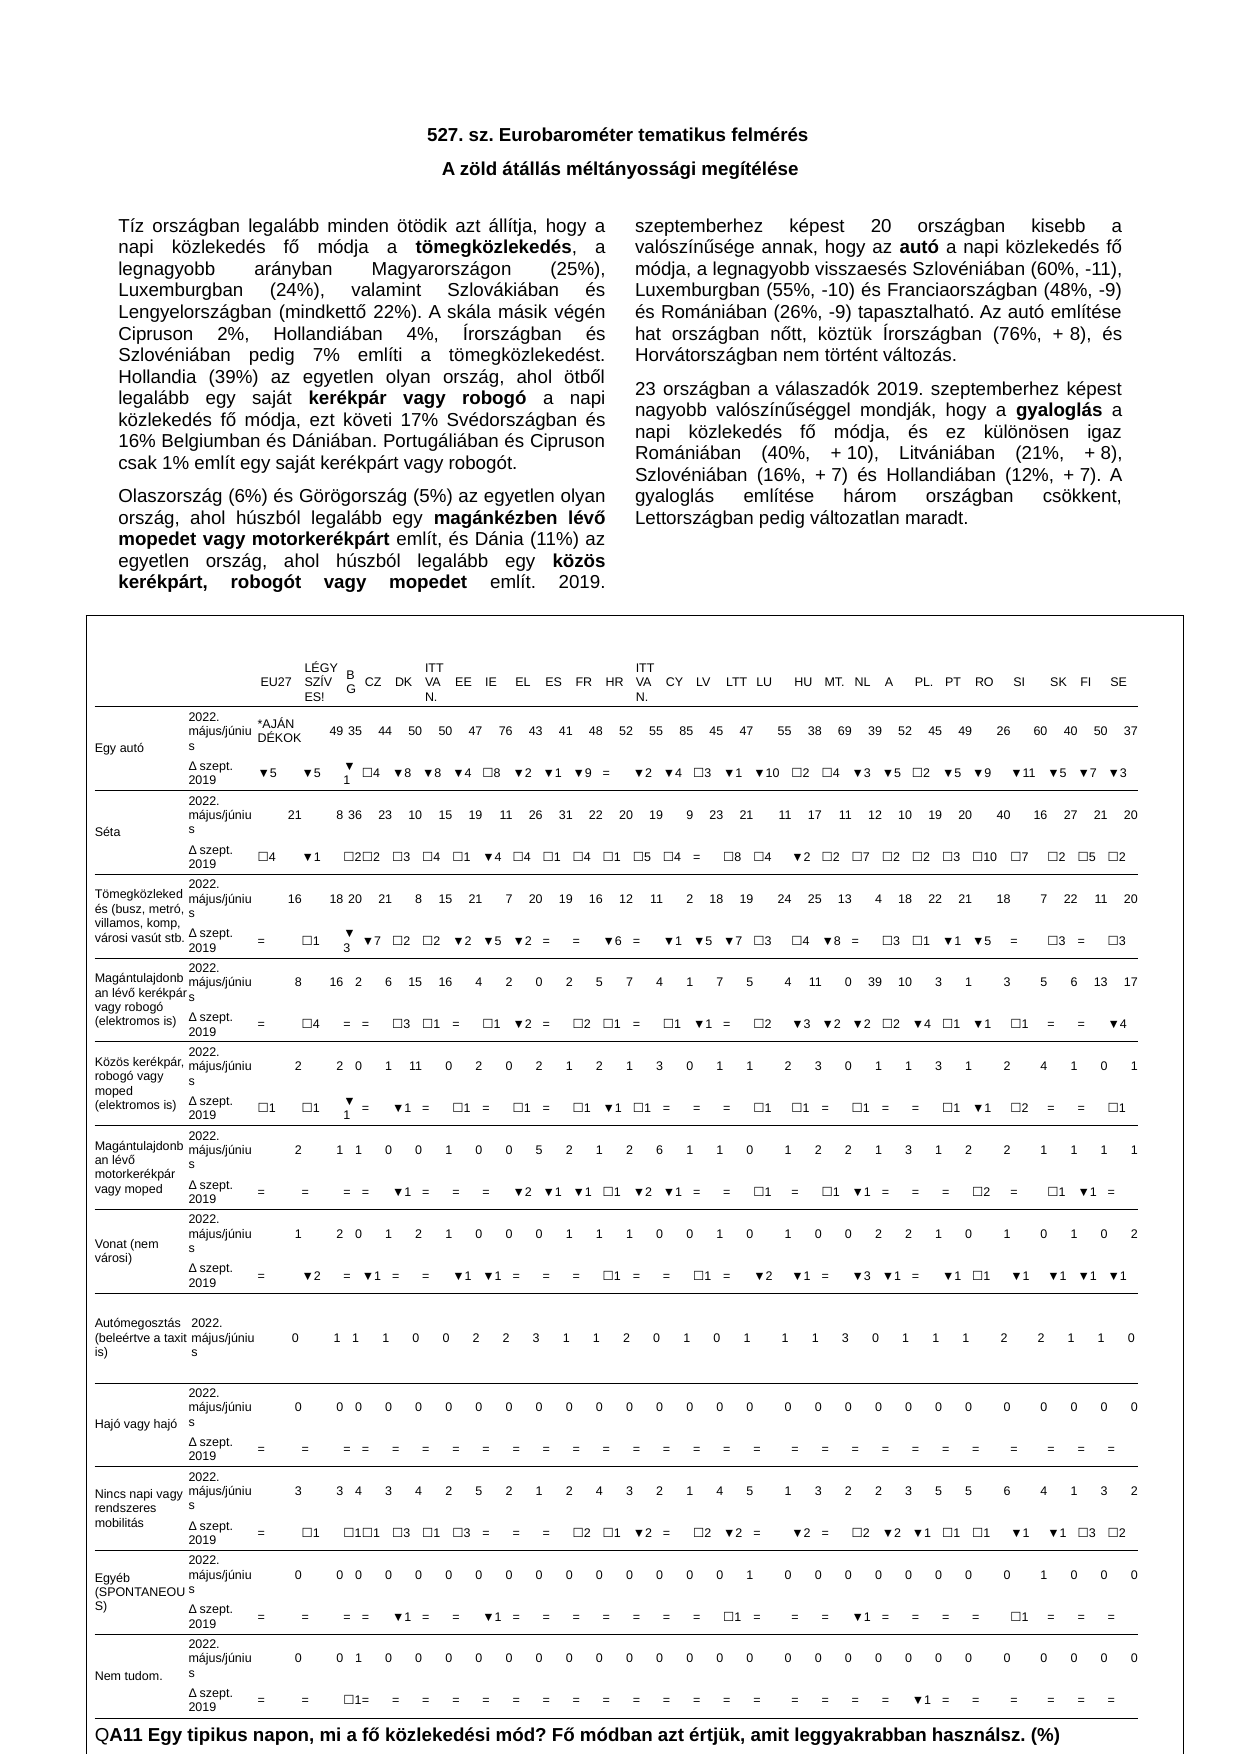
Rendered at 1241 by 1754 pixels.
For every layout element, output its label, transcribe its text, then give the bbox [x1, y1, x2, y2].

table_cell 1 [1107, 1126, 1137, 1174]
table_cell = [791, 1174, 821, 1209]
table_cell 0 [912, 1384, 942, 1431]
table_cell 2 [512, 1042, 542, 1091]
table_cell ▼5 [693, 923, 723, 958]
table_cell ☐4 [821, 756, 851, 790]
table_cell 1 [1047, 1042, 1077, 1091]
table_cell 1 [912, 1210, 942, 1258]
table_cell Δ szept. 2019 [188, 1174, 257, 1209]
table_cell 1 [972, 1210, 1010, 1258]
table_cell [1010, 1362, 1047, 1382]
table_cell 0 [663, 1210, 693, 1258]
table_cell ▼2 [633, 1174, 663, 1209]
table_cell ▼1 [912, 1515, 942, 1550]
table_cell 0 [512, 1384, 542, 1431]
table_cell = [301, 1683, 343, 1717]
table_cell [663, 1294, 693, 1313]
table_cell 0 [482, 1042, 512, 1091]
table_cell ▼1 [791, 1258, 821, 1293]
table_cell ▼1 [603, 1091, 633, 1125]
table_cell ▼8 [392, 756, 422, 790]
table_cell 2 [258, 1126, 301, 1174]
table_cell ▼1 [912, 1683, 942, 1717]
table_cell = [422, 1174, 452, 1209]
table_cell ▼4 [482, 839, 512, 874]
table_cell 0 [791, 1635, 821, 1683]
table_header MT. [821, 658, 851, 706]
table_cell = [882, 1174, 912, 1209]
table_cell = [573, 1258, 602, 1293]
table_cell 5 [723, 1467, 753, 1515]
table_cell 11 [821, 791, 851, 839]
table_cell 0 [573, 1635, 602, 1683]
table_cell 0 [851, 1551, 882, 1599]
table_cell 0 [693, 1313, 723, 1362]
table_cell = [663, 1599, 693, 1634]
table_cell [1047, 1362, 1077, 1382]
table_cell 7 [482, 875, 512, 923]
table_cell ☐3 [753, 923, 791, 958]
table_cell = [1047, 1683, 1077, 1717]
table_cell 0 [851, 1635, 882, 1683]
table_header EL [512, 658, 542, 706]
table_cell ☐3 [693, 756, 723, 790]
table_cell ▼3 [851, 1258, 882, 1293]
table_cell Egyéb (SPONTANEOUS) [95, 1551, 188, 1634]
table_cell 0 [422, 1635, 452, 1683]
table_cell = [573, 1431, 602, 1466]
table_cell ☐2 [693, 1515, 723, 1550]
table_cell 10 [882, 959, 912, 1007]
table_cell 0 [821, 959, 851, 1007]
table_cell ▼8 [821, 923, 851, 958]
table_cell 1 [882, 1042, 912, 1091]
table_cell ▼2 [753, 1258, 791, 1293]
table_header IE [482, 658, 512, 706]
table_cell 2 [942, 1126, 972, 1174]
table_cell [882, 1294, 912, 1313]
table_cell [912, 1294, 942, 1313]
table_cell 0 [482, 1551, 512, 1599]
table_cell 2 [301, 1042, 343, 1091]
table_cell 0 [912, 1551, 942, 1599]
table_cell 47 [452, 707, 482, 756]
table_cell 0 [482, 1635, 512, 1683]
table_cell = [723, 1258, 753, 1293]
table_cell = [542, 1431, 572, 1466]
table_cell 2 [542, 1126, 572, 1174]
table_cell 5 [512, 1126, 542, 1174]
table_cell 9 [663, 791, 693, 839]
table_cell ☐1 [663, 1007, 693, 1041]
table_cell = [1107, 1683, 1137, 1717]
table_cell ☐1 [343, 1683, 362, 1717]
table_cell ▼2 [723, 1515, 753, 1550]
table_cell ☐2 [753, 1007, 791, 1041]
table_header [188, 658, 257, 706]
table_cell 0 [1107, 1384, 1137, 1431]
table_cell = [343, 1431, 362, 1466]
table_cell = [343, 1007, 362, 1041]
table_cell 2 [573, 1042, 602, 1091]
table_cell ▼2 [791, 1515, 821, 1550]
table_cell 23 [362, 791, 392, 839]
text [87, 616, 1183, 1754]
table_cell [301, 1294, 343, 1313]
table_cell [603, 1362, 633, 1382]
table_cell ☐2 [343, 839, 362, 874]
table_cell [912, 1362, 942, 1382]
table_cell 44 [362, 707, 392, 756]
table_cell ☐1 [1010, 1599, 1047, 1634]
table_cell Magántulajdonban lévő motorkerékpár vagy moped [95, 1126, 188, 1209]
table_cell 0 [942, 1551, 972, 1599]
table_cell = [362, 1431, 392, 1466]
table_cell Egy autó [95, 707, 188, 790]
table_cell 50 [392, 707, 422, 756]
table_cell 26 [972, 707, 1010, 756]
table_cell ☐1 [362, 1515, 392, 1550]
table_cell 0 [603, 1384, 633, 1431]
table_cell = [821, 1683, 851, 1717]
table_cell 0 [633, 1635, 663, 1683]
table_cell 1 [723, 1313, 753, 1362]
table_cell 1 [693, 1126, 723, 1174]
table_cell ☐1 [258, 1091, 301, 1125]
table_cell 1 [362, 1042, 392, 1091]
table_cell 0 [633, 1551, 663, 1599]
table_cell = [452, 1007, 482, 1041]
table_cell = [362, 1683, 392, 1717]
table_cell 0 [422, 1384, 452, 1431]
table_cell 2 [422, 1467, 452, 1515]
table_cell = [851, 1683, 882, 1717]
table_cell 0 [723, 1635, 753, 1683]
table_cell 1 [542, 1313, 572, 1362]
table_cell ☐2 [392, 923, 422, 958]
table_cell 20 [1107, 875, 1137, 923]
table_cell 8 [392, 875, 422, 923]
table_cell 2 [1107, 1467, 1137, 1515]
table_cell 2 [851, 1467, 882, 1515]
table_cell ▼5 [942, 756, 972, 790]
table_cell ▼2 [882, 1515, 912, 1550]
table_cell ☐1 [942, 1091, 972, 1125]
table_cell = [573, 1683, 602, 1717]
table_cell 5 [573, 959, 602, 1007]
table_cell [942, 1294, 972, 1313]
table_cell = [633, 1258, 663, 1293]
table_cell 0 [1077, 1042, 1107, 1091]
table_cell 13 [1077, 959, 1107, 1007]
table_cell 8 [301, 791, 343, 839]
table_cell ☐3 [392, 1515, 422, 1550]
table_cell 2022. május/június [188, 1467, 257, 1515]
table_cell ☐1 [422, 1007, 452, 1041]
table_cell = [663, 1258, 693, 1293]
table_cell ▼1 [392, 1091, 422, 1125]
table_cell ▼1 [693, 1007, 723, 1041]
table_header ES [542, 658, 572, 706]
table_cell 16 [422, 959, 452, 1007]
table_cell [791, 1362, 821, 1382]
table_cell 2 [972, 1313, 1010, 1362]
table_cell ☐1 [791, 1091, 821, 1125]
table_cell = [452, 1599, 482, 1634]
table_cell = [301, 1599, 343, 1634]
table_cell ▼1 [362, 1258, 392, 1293]
table_cell ▼2 [512, 756, 542, 790]
table_cell 1 [753, 1126, 791, 1174]
table_cell 21 [1077, 791, 1107, 839]
table_cell 3 [912, 1042, 942, 1091]
table_cell 22 [573, 791, 602, 839]
table_cell 20 [343, 875, 362, 923]
table_cell ▼4 [1107, 1007, 1137, 1041]
table_cell 2 [1010, 1313, 1047, 1362]
table_cell 0 [422, 1042, 452, 1091]
table_cell 0 [392, 1384, 422, 1431]
table_cell ☐1 [603, 839, 633, 874]
table_cell 1 [663, 959, 693, 1007]
table_cell 7 [603, 959, 633, 1007]
table_cell 12 [851, 791, 882, 839]
table_cell ▼9 [573, 756, 602, 790]
table_cell = [1077, 1091, 1107, 1125]
table_cell = [912, 1174, 942, 1209]
table_cell = [663, 1683, 693, 1717]
table_cell 20 [603, 791, 633, 839]
table_cell [362, 1362, 392, 1382]
table_cell = [882, 1091, 912, 1125]
table_header ITT VAN. [633, 658, 663, 706]
table_cell 0 [603, 1551, 633, 1599]
table_cell 1 [1047, 1126, 1077, 1174]
table_cell = [1047, 1007, 1077, 1041]
table_cell Vonat (nem városi) [95, 1210, 188, 1293]
table_cell ▼9 [972, 756, 1010, 790]
table_cell ☐2 [821, 839, 851, 874]
table_cell ▼1 [942, 923, 972, 958]
table_cell = [693, 1431, 723, 1466]
table_header CZ [362, 658, 392, 706]
table_cell ▼1 [882, 1258, 912, 1293]
table_cell 4 [343, 1467, 362, 1515]
table_cell 0 [542, 1384, 572, 1431]
table_cell 4 [851, 875, 882, 923]
table_cell = [1077, 1599, 1107, 1634]
table_cell ☐1 [452, 839, 482, 874]
table_cell 1 [693, 1210, 723, 1258]
table_cell 0 [1047, 1384, 1077, 1431]
table_cell 2022. május/június [188, 875, 257, 923]
table_cell = [452, 1683, 482, 1717]
table_cell 1 [258, 1210, 301, 1258]
table_cell = [882, 1431, 912, 1466]
table_cell ▼7 [362, 923, 392, 958]
table_cell 2 [603, 1313, 633, 1362]
table_cell 12 [603, 875, 633, 923]
table_cell = [1010, 1174, 1047, 1209]
table_cell 0 [301, 1551, 343, 1599]
table_cell ☐1 [452, 1091, 482, 1125]
table_cell 47 [723, 707, 753, 756]
table_cell 1 [542, 1210, 572, 1258]
table_cell ▼1 [1077, 1174, 1107, 1209]
table_cell = [512, 1258, 542, 1293]
table_cell Hajó vagy hajó [95, 1384, 188, 1466]
table_cell [188, 1362, 257, 1382]
table_cell 0 [882, 1635, 912, 1683]
table_cell 0 [512, 1551, 542, 1599]
table_cell ☐5 [633, 839, 663, 874]
table_cell = [791, 1599, 821, 1634]
table_cell [301, 1362, 343, 1382]
table_cell ☐4 [753, 839, 791, 874]
table_cell ▼4 [452, 756, 482, 790]
table_cell = [942, 1683, 972, 1717]
table_cell 0 [791, 1384, 821, 1431]
table_cell ▼3 [851, 756, 882, 790]
table_header RO [972, 658, 1010, 706]
table_cell [851, 1294, 882, 1313]
table_cell [343, 1294, 362, 1313]
table_cell 21 [362, 875, 392, 923]
table_cell 1 [753, 1467, 791, 1515]
table_cell 1 [791, 1313, 821, 1362]
table_cell ☐1 [603, 1515, 633, 1550]
table_cell [512, 1362, 542, 1382]
table_cell [258, 1294, 301, 1313]
table_cell 4 [693, 1467, 723, 1515]
table_cell = [693, 1091, 723, 1125]
table_cell = [1077, 923, 1107, 958]
table_cell [821, 1294, 851, 1313]
table_cell ▼7 [1077, 756, 1107, 790]
table_header HR [603, 658, 633, 706]
table_cell 18 [972, 875, 1010, 923]
table_cell = [422, 1599, 452, 1634]
table_cell 43 [512, 707, 542, 756]
table_cell ☐4 [258, 839, 301, 874]
table_cell [573, 1362, 602, 1382]
table_cell Séta [95, 791, 188, 874]
table_cell ▼8 [422, 756, 452, 790]
table_cell = [573, 1599, 602, 1634]
table_cell 1 [753, 1313, 791, 1362]
table_cell Tömegközlekedés (busz, metró, villamos, komp, városi vasút stb. [95, 875, 188, 958]
table_cell ▼1 [851, 1599, 882, 1634]
table_cell 0 [343, 1384, 362, 1431]
table_cell 2 [482, 959, 512, 1007]
table_cell [972, 1362, 1010, 1382]
table_cell ☐2 [1010, 1091, 1047, 1125]
table_cell = [482, 1091, 512, 1125]
table_cell ▼2 [452, 923, 482, 958]
table_cell 17 [1107, 959, 1137, 1007]
table_cell 10 [882, 791, 912, 839]
table_cell = [603, 756, 633, 790]
table_cell 52 [603, 707, 633, 756]
table_cell 19 [452, 791, 482, 839]
table_cell ☐1 [1107, 1091, 1137, 1125]
table_cell 7 [693, 959, 723, 1007]
table_cell ▼1 [392, 1174, 422, 1209]
table_cell 15 [422, 791, 452, 839]
table_cell 2022. május/június [188, 1210, 257, 1258]
table_cell = [972, 1431, 1010, 1466]
table_cell 2022. május/június [188, 1042, 257, 1091]
table_cell = [791, 1683, 821, 1717]
table_cell 1 [942, 1313, 972, 1362]
table_cell = [258, 1007, 301, 1041]
table_cell ▼1 [392, 1599, 422, 1634]
table_cell ☐2 [1107, 1515, 1137, 1550]
table_cell ▼3 [791, 1007, 821, 1041]
table_cell 0 [1077, 1635, 1107, 1683]
table_cell 1 [912, 1313, 942, 1362]
table_cell [791, 1294, 821, 1313]
table_cell 41 [542, 707, 572, 756]
table_cell [633, 1362, 663, 1382]
table_cell 1 [343, 1635, 362, 1683]
table_cell [1107, 1362, 1137, 1382]
table_cell 0 [821, 1551, 851, 1599]
table_cell = [542, 1258, 572, 1293]
table_cell 0 [1107, 1313, 1137, 1362]
table_cell 52 [882, 707, 912, 756]
table_cell 1 [573, 1126, 602, 1174]
table_cell = [942, 1174, 972, 1209]
table_cell = [821, 1599, 851, 1634]
table_cell 0 [392, 1635, 422, 1683]
table_cell [972, 1294, 1010, 1313]
table_cell 0 [851, 1384, 882, 1431]
table_cell 49 [301, 707, 343, 756]
table_cell 2 [821, 1467, 851, 1515]
table_cell 6 [1047, 959, 1077, 1007]
table_cell 3 [633, 1042, 663, 1091]
table_cell ☐3 [882, 923, 912, 958]
table_cell = [1107, 1599, 1137, 1634]
table_cell 0 [912, 1635, 942, 1683]
table_cell 2 [301, 1210, 343, 1258]
table_cell 21 [723, 791, 753, 839]
table_cell ☐2 [422, 923, 452, 958]
table_cell [422, 1362, 452, 1382]
table_cell = [693, 839, 723, 874]
table_cell ☐2 [791, 756, 821, 790]
table_cell 40 [972, 791, 1010, 839]
table_cell Δ szept. 2019 [188, 1431, 257, 1466]
table_cell = [1010, 1683, 1047, 1717]
table_cell = [1077, 1431, 1107, 1466]
table_cell ☐3 [392, 1007, 422, 1041]
table_cell = [422, 1091, 452, 1125]
table_cell 2022. május/június [188, 791, 257, 839]
table_cell [1047, 1294, 1077, 1313]
table_cell 1 [1047, 1210, 1077, 1258]
table_cell 6 [362, 959, 392, 1007]
table_cell 31 [542, 791, 572, 839]
table_cell 0 [452, 1635, 482, 1683]
table_cell = [542, 1683, 572, 1717]
table_cell 2 [663, 875, 693, 923]
table_cell = [882, 1599, 912, 1634]
table_cell 1 [1077, 1126, 1107, 1174]
table_cell 0 [723, 1384, 753, 1431]
table_cell ▼1 [573, 1174, 602, 1209]
table_cell 22 [912, 875, 942, 923]
table_cell = [512, 1431, 542, 1466]
table_cell 76 [482, 707, 512, 756]
table_cell ▼2 [512, 923, 542, 958]
table_cell = [693, 1683, 723, 1717]
table_cell ▼1 [542, 756, 572, 790]
table_cell 5 [723, 959, 753, 1007]
table_cell 0 [693, 1635, 723, 1683]
table_cell 25 [791, 875, 821, 923]
table_cell = [542, 1515, 572, 1550]
table_cell ☐4 [791, 923, 821, 958]
table_cell 0 [573, 1551, 602, 1599]
table_cell = [512, 1683, 542, 1717]
table_cell 11 [482, 791, 512, 839]
table_cell = [723, 1431, 753, 1466]
table_cell 0 [791, 1210, 821, 1258]
table_cell 0 [753, 1551, 791, 1599]
table_cell 3 [882, 1126, 912, 1174]
table_cell 3 [512, 1313, 542, 1362]
table_cell 18 [301, 875, 343, 923]
table_cell ☐4 [512, 839, 542, 874]
table_cell = [1047, 1599, 1077, 1634]
table_cell 2 [791, 1126, 821, 1174]
table_cell 1 [343, 1313, 362, 1362]
table_cell [392, 1362, 422, 1382]
table_cell 0 [392, 1551, 422, 1599]
table_cell 10 [392, 791, 422, 839]
table_cell 1 [851, 1126, 882, 1174]
table_cell 0 [1077, 1210, 1107, 1258]
table_cell ☐3 [1077, 1515, 1107, 1550]
table_cell 0 [482, 1210, 512, 1258]
table_cell ☐1 [301, 923, 343, 958]
table_cell = [693, 1174, 723, 1209]
table_cell 18 [693, 875, 723, 923]
table_header SE [1107, 658, 1137, 706]
table_cell 3 [301, 1467, 343, 1515]
table_cell ☐1 [753, 1091, 791, 1125]
table_cell = [1077, 1683, 1107, 1717]
table_cell ▼2 [851, 1007, 882, 1041]
table_cell 40 [1047, 707, 1077, 756]
table_cell 0 [942, 1210, 972, 1258]
table_cell Δ szept. 2019 [188, 1515, 257, 1550]
table_cell 2 [821, 1126, 851, 1174]
table_cell = [343, 1174, 362, 1209]
table_cell ☐1 [972, 1515, 1010, 1550]
table_cell 2 [882, 1210, 912, 1258]
table_cell ☐4 [573, 839, 602, 874]
table_cell ☐2 [362, 839, 392, 874]
table_cell = [1010, 1431, 1047, 1466]
table_cell ▼2 [821, 1007, 851, 1041]
table_cell = [723, 1091, 753, 1125]
table_cell 0 [301, 1635, 343, 1683]
table_cell 55 [633, 707, 663, 756]
table_cell ▼7 [723, 923, 753, 958]
table_cell 1 [301, 1313, 343, 1362]
table_cell ☐2 [851, 1515, 882, 1550]
table_cell 4 [633, 959, 663, 1007]
table_cell 0 [1047, 1551, 1077, 1599]
table_cell 0 [573, 1384, 602, 1431]
table_cell 2 [452, 1313, 482, 1362]
table_cell 0 [362, 1384, 392, 1431]
table_cell [1077, 1362, 1107, 1382]
table_cell 2022. május/június [188, 1551, 257, 1599]
table_cell 60 [1010, 707, 1047, 756]
table_cell 0 [972, 1551, 1010, 1599]
table_cell 21 [452, 875, 482, 923]
table_cell ☐1 [693, 1258, 723, 1293]
table_cell 3 [912, 959, 942, 1007]
table_cell 0 [663, 1042, 693, 1091]
table_cell 1 [693, 1042, 723, 1091]
table_cell ☐2 [912, 756, 942, 790]
table_cell 0 [362, 1126, 392, 1174]
table_cell ☐1 [603, 1258, 633, 1293]
table_cell = [452, 1174, 482, 1209]
table_cell 1 [663, 1467, 693, 1515]
table_cell 1 [1107, 1042, 1137, 1091]
table_cell Δ szept. 2019 [188, 1599, 257, 1634]
table_cell 13 [821, 875, 851, 923]
table_cell 39 [851, 707, 882, 756]
table_cell = [392, 1431, 422, 1466]
table_cell 1 [422, 1210, 452, 1258]
table_cell = [482, 1174, 512, 1209]
table_cell 3 [791, 1042, 821, 1091]
table_cell 1 [1010, 1551, 1047, 1599]
table_cell = [258, 1683, 301, 1717]
table_cell 19 [542, 875, 572, 923]
table_cell [1107, 1294, 1137, 1313]
table_cell 0 [1107, 1551, 1137, 1599]
table_cell 1 [542, 1042, 572, 1091]
table_cell [542, 1362, 572, 1382]
table_cell ▼10 [753, 756, 791, 790]
table_cell Δ szept. 2019 [188, 1683, 257, 1717]
table_cell 2 [482, 1467, 512, 1515]
table_cell ☐2 [573, 1515, 602, 1550]
table_cell 11 [633, 875, 663, 923]
table_cell 2 [452, 1042, 482, 1091]
table_cell 1 [851, 1042, 882, 1091]
table_cell 36 [343, 791, 362, 839]
table_cell 0 [663, 1384, 693, 1431]
table_cell = [633, 1683, 663, 1717]
table_cell Δ szept. 2019 [188, 1007, 257, 1041]
table_cell = [633, 923, 663, 958]
table_cell 0 [882, 1551, 912, 1599]
table_header SK [1047, 658, 1077, 706]
table_cell 0 [663, 1635, 693, 1683]
table_cell 16 [573, 875, 602, 923]
table_header LTT [723, 658, 753, 706]
table_cell [482, 1294, 512, 1313]
table_cell ▼1 [482, 1258, 512, 1293]
table_cell = [972, 1683, 1010, 1717]
table_cell = [663, 1091, 693, 1125]
table_cell 19 [723, 875, 753, 923]
table_cell ☐2 [972, 1174, 1010, 1209]
table_cell ☐5 [1077, 839, 1107, 874]
table_cell = [542, 1599, 572, 1634]
table_cell 35 [343, 707, 362, 756]
table_cell ☐8 [723, 839, 753, 874]
table_header FI [1077, 658, 1107, 706]
table_cell 0 [301, 1384, 343, 1431]
table_cell ▼1 [851, 1174, 882, 1209]
table_cell 3 [362, 1467, 392, 1515]
table_cell = [663, 1431, 693, 1466]
table_cell = [723, 1007, 753, 1041]
table_cell 2 [753, 1042, 791, 1091]
table_cell 6 [972, 1467, 1010, 1515]
table_cell 3 [821, 1313, 851, 1362]
table_cell 1 [1077, 1313, 1107, 1362]
table_cell = [633, 1431, 663, 1466]
table_cell 22 [1047, 875, 1077, 923]
table_cell 0 [821, 1042, 851, 1091]
table_cell 1 [882, 1313, 912, 1362]
table_cell 2022. május/június [188, 1635, 257, 1683]
table_cell 0 [542, 1551, 572, 1599]
table_cell 0 [512, 1210, 542, 1258]
table_cell 6 [633, 1126, 663, 1174]
table_cell = [542, 1091, 572, 1125]
table_cell ▼11 [1010, 756, 1047, 790]
table_cell ☐4 [663, 839, 693, 874]
table_cell ☐1 [1047, 1174, 1077, 1209]
table_cell ☐2 [1047, 839, 1077, 874]
text 23 országban a válaszadók 2019. szeptemberhez képest nagyobb valószínűséggel mondják, hogy a gyaloglás a napi közlekedés fő módja, és ez különösen igaz Romániában (40%, + 10), Litvániában (21%, + 8), Szlovéniában (16%, + 7) és Hollandiában (12%, + 7). A gyaloglás említése három országban csökkent, Lettországban pedig változatlan maradt. [635, 377, 1122, 528]
table_cell ☐1 [972, 1258, 1010, 1293]
table_cell 4 [753, 959, 791, 1007]
table_cell 4 [573, 1467, 602, 1515]
table_header PL. [912, 658, 942, 706]
table_cell [482, 1362, 512, 1382]
table_cell = [912, 1431, 942, 1466]
table_cell [422, 1294, 452, 1313]
table_cell ▼1 [972, 1091, 1010, 1125]
table_cell [851, 1362, 882, 1382]
table_cell ☐1 [482, 1007, 512, 1041]
table_cell 0 [972, 1384, 1010, 1431]
table_cell ☐1 [942, 1515, 972, 1550]
table_cell 1 [603, 1210, 633, 1258]
table_cell Δ szept. 2019 [188, 839, 257, 874]
table_cell ▼2 [791, 839, 821, 874]
table_cell = [392, 1683, 422, 1717]
table_cell ☐8 [482, 756, 512, 790]
table_cell 0 [633, 1384, 663, 1431]
table_cell 49 [942, 707, 972, 756]
table_cell = [301, 1174, 343, 1209]
table_cell [452, 1362, 482, 1382]
table_cell 1 [942, 1042, 972, 1091]
table_cell 0 [603, 1635, 633, 1683]
table_cell 1 [753, 1210, 791, 1258]
table_cell 0 [258, 1635, 301, 1683]
table_cell Nincs napi vagy rendszeres mobilitás [95, 1467, 188, 1550]
table_cell 1 [301, 1126, 343, 1174]
table_cell [663, 1362, 693, 1382]
text szeptemberhez képest 20 országban kisebb a valószínűsége annak, hogy az autó a napi közlekedés fő módja, a legnagyobb visszaesés Szlovéniában (60%, -11), Luxemburgban (55%, -10) és Franciaországban (48%, -9) és Romániában (26%, -9) tapasztalható. Az autó említése hat országban nőtt, köztük Írországban (76%, + 8), és Horvátországban nem történt változás. [635, 214, 1122, 365]
table_cell 1 [603, 1042, 633, 1091]
table_cell = [542, 923, 572, 958]
table_cell = [573, 923, 602, 958]
table_cell = [258, 923, 301, 958]
table_cell = [1047, 1431, 1077, 1466]
table_cell 1 [663, 1313, 693, 1362]
table_cell 2 [633, 1467, 663, 1515]
table_cell [693, 1294, 723, 1313]
table_cell ☐2 [1107, 839, 1137, 874]
table_cell = [482, 1683, 512, 1717]
table_cell Autómegosztás (beleértve a taxit is) [95, 1294, 188, 1382]
table_cell 4 [1010, 1042, 1047, 1091]
table_cell [1077, 1294, 1107, 1313]
table_cell 11 [753, 791, 791, 839]
table_cell 2022. május/június [188, 707, 257, 756]
table_cell = [482, 1515, 512, 1550]
table_cell 38 [791, 707, 821, 756]
table_cell 45 [912, 707, 942, 756]
table_cell ☐1 [603, 1174, 633, 1209]
table_cell 0 [343, 1551, 362, 1599]
table_cell = [912, 1091, 942, 1125]
table_cell ▼1 [723, 756, 753, 790]
table_cell = [422, 1431, 452, 1466]
table_cell 55 [753, 707, 791, 756]
table_header LU [753, 658, 791, 706]
table_cell = [723, 1174, 753, 1209]
table_cell [753, 1362, 791, 1382]
table_cell = [452, 1431, 482, 1466]
table_cell 0 [1010, 1635, 1047, 1683]
table_cell ▼1 [663, 923, 693, 958]
table_cell 0 [1010, 1384, 1047, 1431]
table_header ITT VAN. [422, 658, 452, 706]
table_cell ▼1 [1107, 1258, 1137, 1293]
table_cell = [753, 1431, 791, 1466]
table_cell ☐4 [301, 1007, 343, 1041]
table_cell 1 [1047, 1313, 1077, 1362]
table_cell ☐1 [942, 1007, 972, 1041]
table_cell 2 [972, 1042, 1010, 1091]
table_cell [942, 1362, 972, 1382]
table_cell ☐1 [422, 1515, 452, 1550]
table_cell ☐3 [392, 839, 422, 874]
table_cell [392, 1294, 422, 1313]
table_cell = [258, 1258, 301, 1293]
table_cell [512, 1294, 542, 1313]
table_cell 24 [753, 875, 791, 923]
table_cell 0 [452, 1384, 482, 1431]
table_cell 3 [258, 1467, 301, 1515]
table_cell 16 [301, 959, 343, 1007]
table_cell 48 [573, 707, 602, 756]
table_cell 2 [258, 1042, 301, 1091]
table_cell 11 [392, 1042, 422, 1091]
table_cell [723, 1362, 753, 1382]
table_cell = [753, 1599, 791, 1634]
table_cell [633, 1294, 663, 1313]
table_cell ▼1 [301, 839, 343, 874]
table_cell 0 [972, 1635, 1010, 1683]
table_cell = [362, 1174, 392, 1209]
table_cell 0 [258, 1313, 301, 1362]
table_cell = [392, 1258, 422, 1293]
table_cell 1 [362, 1313, 392, 1362]
table_cell ▼6 [603, 923, 633, 958]
table_cell = [821, 1091, 851, 1125]
table_cell ▼5 [972, 923, 1010, 958]
table_cell = [542, 1007, 572, 1041]
table_cell [188, 1294, 257, 1313]
table_cell ☐1 [573, 1091, 602, 1125]
table_cell ☐1 [821, 1174, 851, 1209]
table_cell ☐3 [452, 1515, 482, 1550]
table_cell ☐2 [573, 1007, 602, 1041]
table_cell 21 [258, 791, 301, 839]
table_cell 2 [392, 1210, 422, 1258]
table_cell ▼3 [343, 923, 362, 958]
table_cell ▼1 [942, 1258, 972, 1293]
table_cell = [343, 1599, 362, 1634]
table_cell 0 [693, 1551, 723, 1599]
table_cell 2 [343, 959, 362, 1007]
table_cell 0 [821, 1635, 851, 1683]
table_cell 20 [512, 875, 542, 923]
table_cell 0 [633, 1313, 663, 1362]
table_header DK [392, 658, 422, 706]
table_cell 3 [603, 1467, 633, 1515]
table_cell ☐1 [603, 1007, 633, 1041]
table_cell 4 [452, 959, 482, 1007]
table_cell = [603, 1683, 633, 1717]
table_cell ▼1 [343, 756, 362, 790]
table_cell ▼5 [882, 756, 912, 790]
table_cell 7 [1010, 875, 1047, 923]
table_cell = [791, 1431, 821, 1466]
table_cell 15 [392, 959, 422, 1007]
table_cell 1 [1047, 1467, 1077, 1515]
table_cell Δ szept. 2019 [188, 923, 257, 958]
table_cell 0 [452, 1126, 482, 1174]
table_cell 0 [942, 1384, 972, 1431]
table_cell 0 [512, 959, 542, 1007]
table_cell Nem tudom. [95, 1635, 188, 1717]
table_cell 0 [1047, 1635, 1077, 1683]
table_cell ☐1 [301, 1091, 343, 1125]
table_cell 11 [791, 959, 821, 1007]
table_cell 5 [942, 1467, 972, 1515]
table_cell ☐1 [912, 923, 942, 958]
table_cell 69 [821, 707, 851, 756]
table_cell ▼1 [343, 1091, 362, 1125]
table_cell 5 [452, 1467, 482, 1515]
table_cell 2022. május/június [188, 1313, 257, 1362]
table_cell 0 [723, 1126, 753, 1174]
table_cell ☐1 [343, 1515, 362, 1550]
table_cell = [1107, 1431, 1137, 1466]
table_cell 1 [422, 1126, 452, 1174]
table_cell 0 [452, 1210, 482, 1258]
table_cell [573, 1294, 602, 1313]
table_cell 0 [1077, 1551, 1107, 1599]
table_cell 0 [821, 1210, 851, 1258]
table_cell 2022. május/június [188, 1126, 257, 1174]
table_cell = [912, 1599, 942, 1634]
table_cell Δ szept. 2019 [188, 1258, 257, 1293]
table_cell 0 [1107, 1635, 1137, 1683]
table_cell ☐10 [972, 839, 1010, 874]
table_cell ☐1 [542, 839, 572, 874]
table_cell 50 [422, 707, 452, 756]
table_cell ☐4 [362, 756, 392, 790]
table_cell = [821, 1258, 851, 1293]
table_cell 0 [821, 1384, 851, 1431]
table_cell 2 [542, 959, 572, 1007]
table_cell ▼1 [1047, 1258, 1077, 1293]
table_cell 0 [542, 1635, 572, 1683]
table_cell 0 [258, 1551, 301, 1599]
table_cell ☐3 [1047, 923, 1077, 958]
table_cell 37 [1107, 707, 1137, 756]
table_cell 2 [603, 1126, 633, 1174]
table_cell = [422, 1258, 452, 1293]
table_cell 17 [791, 791, 821, 839]
table_header [95, 658, 188, 706]
table_cell 0 [791, 1551, 821, 1599]
table_cell 0 [343, 1210, 362, 1258]
table_cell = [422, 1683, 452, 1717]
table_cell [258, 1362, 301, 1382]
table_cell ☐1 [723, 1599, 753, 1634]
table_cell [603, 1294, 633, 1313]
table_cell = [362, 1599, 392, 1634]
table_cell 2022. május/június [188, 959, 257, 1007]
table_cell ☐3 [942, 839, 972, 874]
table_cell 2 [972, 1126, 1010, 1174]
table_cell = [821, 1515, 851, 1550]
table_cell 2 [1107, 1210, 1137, 1258]
table_cell 0 [663, 1551, 693, 1599]
table_cell 1 [573, 1313, 602, 1362]
table_cell 1 [573, 1210, 602, 1258]
table_cell ▼1 [1077, 1258, 1107, 1293]
table_cell ☐4 [422, 839, 452, 874]
table_cell = [753, 1683, 791, 1717]
table_cell [1010, 1294, 1047, 1313]
table_cell [723, 1294, 753, 1313]
table_cell = [693, 1599, 723, 1634]
table_cell 16 [1010, 791, 1047, 839]
table_cell 16 [258, 875, 301, 923]
table_cell ☐2 [912, 839, 942, 874]
table_cell ▼1 [452, 1258, 482, 1293]
table_cell [821, 1362, 851, 1382]
table_cell ▼5 [482, 923, 512, 958]
table_cell 15 [422, 875, 452, 923]
table_cell 1 [512, 1467, 542, 1515]
table_cell 1 [723, 1551, 753, 1599]
table_cell ☐7 [1010, 839, 1047, 874]
table_cell 0 [362, 1635, 392, 1683]
table_cell = [512, 1515, 542, 1550]
table_header LÉGY SZÍVES! [301, 658, 343, 706]
table_cell 0 [882, 1384, 912, 1431]
table_cell 0 [362, 1551, 392, 1599]
table_cell 1 [663, 1126, 693, 1174]
table_cell [362, 1294, 392, 1313]
table_cell ☐2 [882, 839, 912, 874]
table_cell = [1077, 1007, 1107, 1041]
table_header EE [452, 658, 482, 706]
table_cell *AJÁNDÉKOK [258, 707, 301, 756]
table_cell ☐1 [851, 1091, 882, 1125]
table_cell ▼1 [482, 1599, 512, 1634]
table_cell ▼2 [633, 756, 663, 790]
table_cell ▼1 [663, 1174, 693, 1209]
table_cell 0 [343, 1042, 362, 1091]
table_cell 26 [512, 791, 542, 839]
table_cell ▼5 [1047, 756, 1077, 790]
table_cell 27 [1047, 791, 1077, 839]
table_cell = [343, 1258, 362, 1293]
table_cell = [723, 1683, 753, 1717]
table_header EU27 [258, 658, 301, 706]
table_cell = [912, 1258, 942, 1293]
table_cell ☐1 [1010, 1007, 1047, 1041]
table_cell 0 [422, 1313, 452, 1362]
table_cell ▼2 [512, 1007, 542, 1041]
table_cell 11 [1077, 875, 1107, 923]
table_cell 1 [912, 1126, 942, 1174]
table_cell 0 [1077, 1384, 1107, 1431]
table_cell 5 [1010, 959, 1047, 1007]
table_header NL [851, 658, 882, 706]
table_cell 50 [1077, 707, 1107, 756]
table_cell 1 [343, 1126, 362, 1174]
table_cell 3 [1077, 1467, 1107, 1515]
table_header SI [1010, 658, 1047, 706]
table_cell [753, 1294, 791, 1313]
table_header PT [942, 658, 972, 706]
table_cell 3 [882, 1467, 912, 1515]
table_cell ▼1 [1010, 1515, 1047, 1550]
table_cell = [362, 1091, 392, 1125]
table_cell 0 [482, 1384, 512, 1431]
table_cell 2022. május/június [188, 1384, 257, 1431]
table_header A [882, 658, 912, 706]
table_cell 3 [791, 1467, 821, 1515]
table_cell 1 [1010, 1126, 1047, 1174]
table_cell 19 [633, 791, 663, 839]
table_cell 20 [942, 791, 972, 839]
table_cell = [258, 1515, 301, 1550]
table_cell = [821, 1431, 851, 1466]
table_cell 5 [912, 1467, 942, 1515]
table_cell 1 [723, 1042, 753, 1091]
table_header FR [573, 658, 602, 706]
table_cell = [942, 1431, 972, 1466]
table_cell ▼2 [633, 1515, 663, 1550]
table_header BG [343, 658, 362, 706]
table_cell 21 [942, 875, 972, 923]
table_cell 19 [912, 791, 942, 839]
table_cell = [942, 1599, 972, 1634]
table_cell 0 [258, 1384, 301, 1431]
table_cell 1 [362, 1210, 392, 1258]
table_cell ▼1 [1010, 1258, 1047, 1293]
table_cell = [362, 1007, 392, 1041]
table_cell ☐3 [1107, 923, 1137, 958]
table_cell Közös kerékpár, robogó vagy moped (elektromos is) [95, 1042, 188, 1125]
table_cell 20 [1107, 791, 1137, 839]
table_cell 85 [663, 707, 693, 756]
table_cell [343, 1362, 362, 1382]
table_cell 0 [942, 1635, 972, 1683]
table_cell 0 [452, 1551, 482, 1599]
table_cell 3 [972, 959, 1010, 1007]
table_cell ▼1 [542, 1174, 572, 1209]
table_cell = [753, 1515, 791, 1550]
table_cell 23 [693, 791, 723, 839]
table_cell 0 [693, 1384, 723, 1431]
table_cell ▼5 [258, 756, 301, 790]
table_cell 0 [482, 1126, 512, 1174]
table_cell 0 [512, 1635, 542, 1683]
table_cell 0 [723, 1210, 753, 1258]
table_cell 8 [258, 959, 301, 1007]
table_cell 0 [633, 1210, 663, 1258]
table_cell ▼4 [663, 756, 693, 790]
table_cell = [603, 1431, 633, 1466]
text QA11 Egy tipikus napon, mi a fő közlekedési mód? Fő módban azt értjük, amit leggyakrabban használsz. (%) [94, 1723, 1174, 1745]
table_cell ☐1 [633, 1091, 663, 1125]
table_cell 0 [392, 1126, 422, 1174]
table_cell ☐1 [301, 1515, 343, 1550]
table_cell = [512, 1599, 542, 1634]
table_cell = [258, 1174, 301, 1209]
table_header HU [791, 658, 821, 706]
table_cell 2 [482, 1313, 512, 1362]
table_cell Δ szept. 2019 [188, 756, 257, 790]
table_cell 2 [542, 1467, 572, 1515]
table_cell 45 [693, 707, 723, 756]
table_cell ☐1 [753, 1174, 791, 1209]
table_cell Δ szept. 2019 [188, 1091, 257, 1125]
table_cell 4 [392, 1467, 422, 1515]
table_cell = [301, 1431, 343, 1466]
table_cell ▼2 [512, 1174, 542, 1209]
table_cell = [482, 1431, 512, 1466]
table_cell [882, 1362, 912, 1382]
table_cell 0 [753, 1384, 791, 1431]
table_header LV [693, 658, 723, 706]
table_cell 39 [851, 959, 882, 1007]
table_cell 0 [392, 1313, 422, 1362]
table_cell = [603, 1599, 633, 1634]
table_cell 18 [882, 875, 912, 923]
table_cell = [663, 1515, 693, 1550]
table_cell ▼4 [912, 1007, 942, 1041]
table_cell = [972, 1599, 1010, 1634]
table_cell Magántulajdonban lévő kerékpár vagy robogó (elektromos is) [95, 959, 188, 1041]
table_cell = [633, 1007, 663, 1041]
table_cell = [851, 923, 882, 958]
table_cell = [1047, 1091, 1077, 1125]
table_cell 0 [1010, 1210, 1047, 1258]
table_cell ▼2 [301, 1258, 343, 1293]
table_cell = [851, 1431, 882, 1466]
table_cell ☐7 [851, 839, 882, 874]
table_cell = [1010, 923, 1047, 958]
text Olaszország (6%) és Görögország (5%) az egyetlen olyan ország, ahol húszból legalább egy magánkézben lévő mopedet vagy motorkerékpárt említ, és Dánia (11%) az egyetlen ország, ahol húszból legalább egy közös kerékpárt, robogót vagy mopedet említ. 2019. [118, 485, 605, 593]
table_cell [452, 1294, 482, 1313]
table_cell = [882, 1683, 912, 1717]
table_cell ▼1 [972, 1007, 1010, 1041]
table_cell = [633, 1599, 663, 1634]
table_cell = [258, 1431, 301, 1466]
table_cell 4 [1010, 1467, 1047, 1515]
table_cell ▼3 [1107, 756, 1137, 790]
table_cell ☐1 [512, 1091, 542, 1125]
table_cell [693, 1362, 723, 1382]
table_cell 1 [942, 959, 972, 1007]
table_cell 0 [422, 1551, 452, 1599]
table_header CY [663, 658, 693, 706]
table_cell = [1107, 1174, 1137, 1209]
table_cell ☐2 [882, 1007, 912, 1041]
text Tíz országban legalább minden ötödik azt állítja, hogy a napi közlekedés fő módja a tömegközlekedés, a legnagyobb arányban Magyarországon (25%), Luxemburgban (24%), valamint Szlovákiában és Lengyelországban (mindkettő 22%). A skála másik végén Cipruson 2%, Hollandiában 4%, Írországban és Szlovéniában pedig 7% említi a tömegközlekedést. Hollandia (39%) az egyetlen olyan ország, ahol ötből legalább egy saját kerékpár vagy robogó a napi közlekedés fő módja, ezt követi 17% Svédországban és 16% Belgiumban és Dániában. Portugáliában és Cipruson csak 1% említ egy saját kerékpárt vagy robogót. [118, 214, 605, 473]
table_cell ▼5 [301, 756, 343, 790]
table_cell 0 [753, 1635, 791, 1683]
table_cell 0 [851, 1313, 882, 1362]
table_cell [542, 1294, 572, 1313]
table_cell = [258, 1599, 301, 1634]
table_cell ▼1 [1047, 1515, 1077, 1550]
table_cell 2 [851, 1210, 882, 1258]
